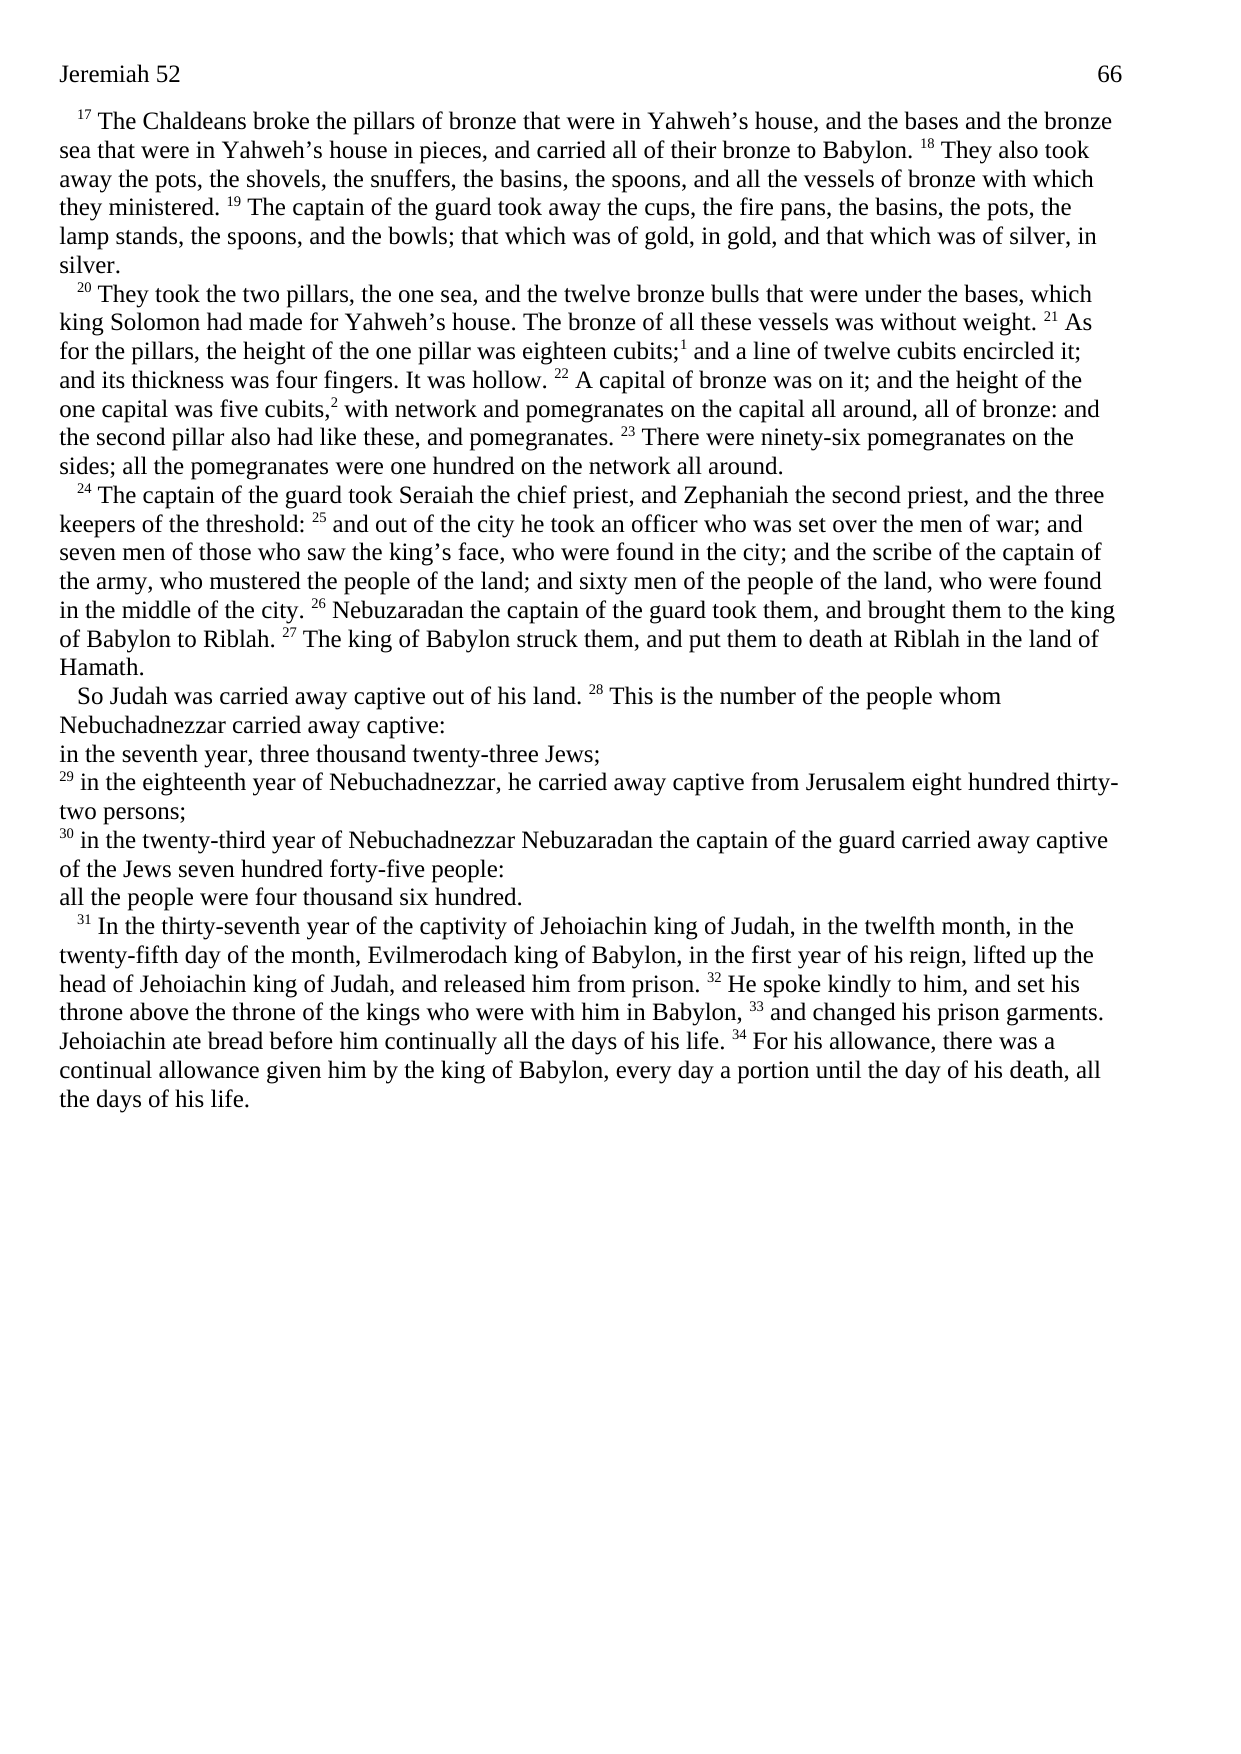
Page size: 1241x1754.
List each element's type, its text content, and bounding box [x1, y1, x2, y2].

text 24 The captain of the guard took Seraiah the chief priest, and Zephaniah the second priest, and the three keepers of the threshold: 25 and out of the city he took an officer who was set over the men of war; and seven men of those who saw the king’s face, who were found in the city; and the scribe of the captain of the army, who mustered the people of the land; and sixty men of the people of the land, who were found in the middle of the city. 26 Nebuzaradan the captain of the guard took them, and brought them to the king of Babylon to Riblah. 27 The king of Babylon struck them, and put them to death at Riblah in the land of Hamath. [59, 480, 1122, 681]
text 31 In the thirty-seventh year of the captivity of Jehoiachin king of Judah, in the twelfth month, in the twenty-fifth day of the month, Evilmerodach king of Babylon, in the first year of his reign, lifted up the head of Jehoiachin king of Judah, and released him from prison. 32 He spoke kindly to him, and set his throne above the throne of the kings who were with him in Babylon, 33 and changed his prison garments. Jehoiachin ate bread before him continually all the days of his life. 34 For his allowance, there was a continual allowance given him by the king of Babylon, every day a portion until the day of his death, all the days of his life. [59, 911, 1122, 1112]
text 17 The Chaldeans broke the pillars of bronze that were in Yahweh’s house, and the bases and the bronze sea that were in Yahweh’s house in pieces, and carried all of their bronze to Babylon. 18 They also took away the pots, the shovels, the snuffers, the basins, the spoons, and all the vessels of bronze with which they ministered. 19 The captain of the guard took away the cups, the fire pans, the basins, the pots, the lamp stands, the spoons, and the bowls; that which was of gold, in gold, and that which was of silver, in silver. [59, 106, 1122, 279]
text all the people were four thousand six hundred. [59, 882, 1122, 911]
text 30 in the twenty-third year of Nebuchadnezzar Nebuzaradan the captain of the guard carried away captive of the Jews seven hundred forty-five people: [59, 825, 1122, 882]
text So Judah was carried away captive out of his land. 28 This is the number of the people whom Nebuchadnezzar carried away captive: [59, 681, 1122, 739]
text in the seventh year, three thousand twenty-three Jews; [59, 739, 1122, 767]
text 29 in the eighteenth year of Nebuchadnezzar, he carried away captive from Jerusalem eight hundred thirty-two persons; [59, 767, 1122, 825]
text 20 They took the two pillars, the one sea, and the twelve bronze bulls that were under the bases, which king Solomon had made for Yahweh’s house. The bronze of all these vessels was without weight. 21 As for the pillars, the height of the one pillar was eighteen cubits;1 and a line of twelve cubits encircled it; and its thickness was four fingers. It was hollow. 22 A capital of bronze was on it; and the height of the one capital was five cubits,2 with network and pomegranates on the capital all around, all of bronze: and the second pillar also had like these, and pomegranates. 23 There were ninety-six pomegranates on the sides; all the pomegranates were one hundred on the network all around. [59, 279, 1122, 480]
